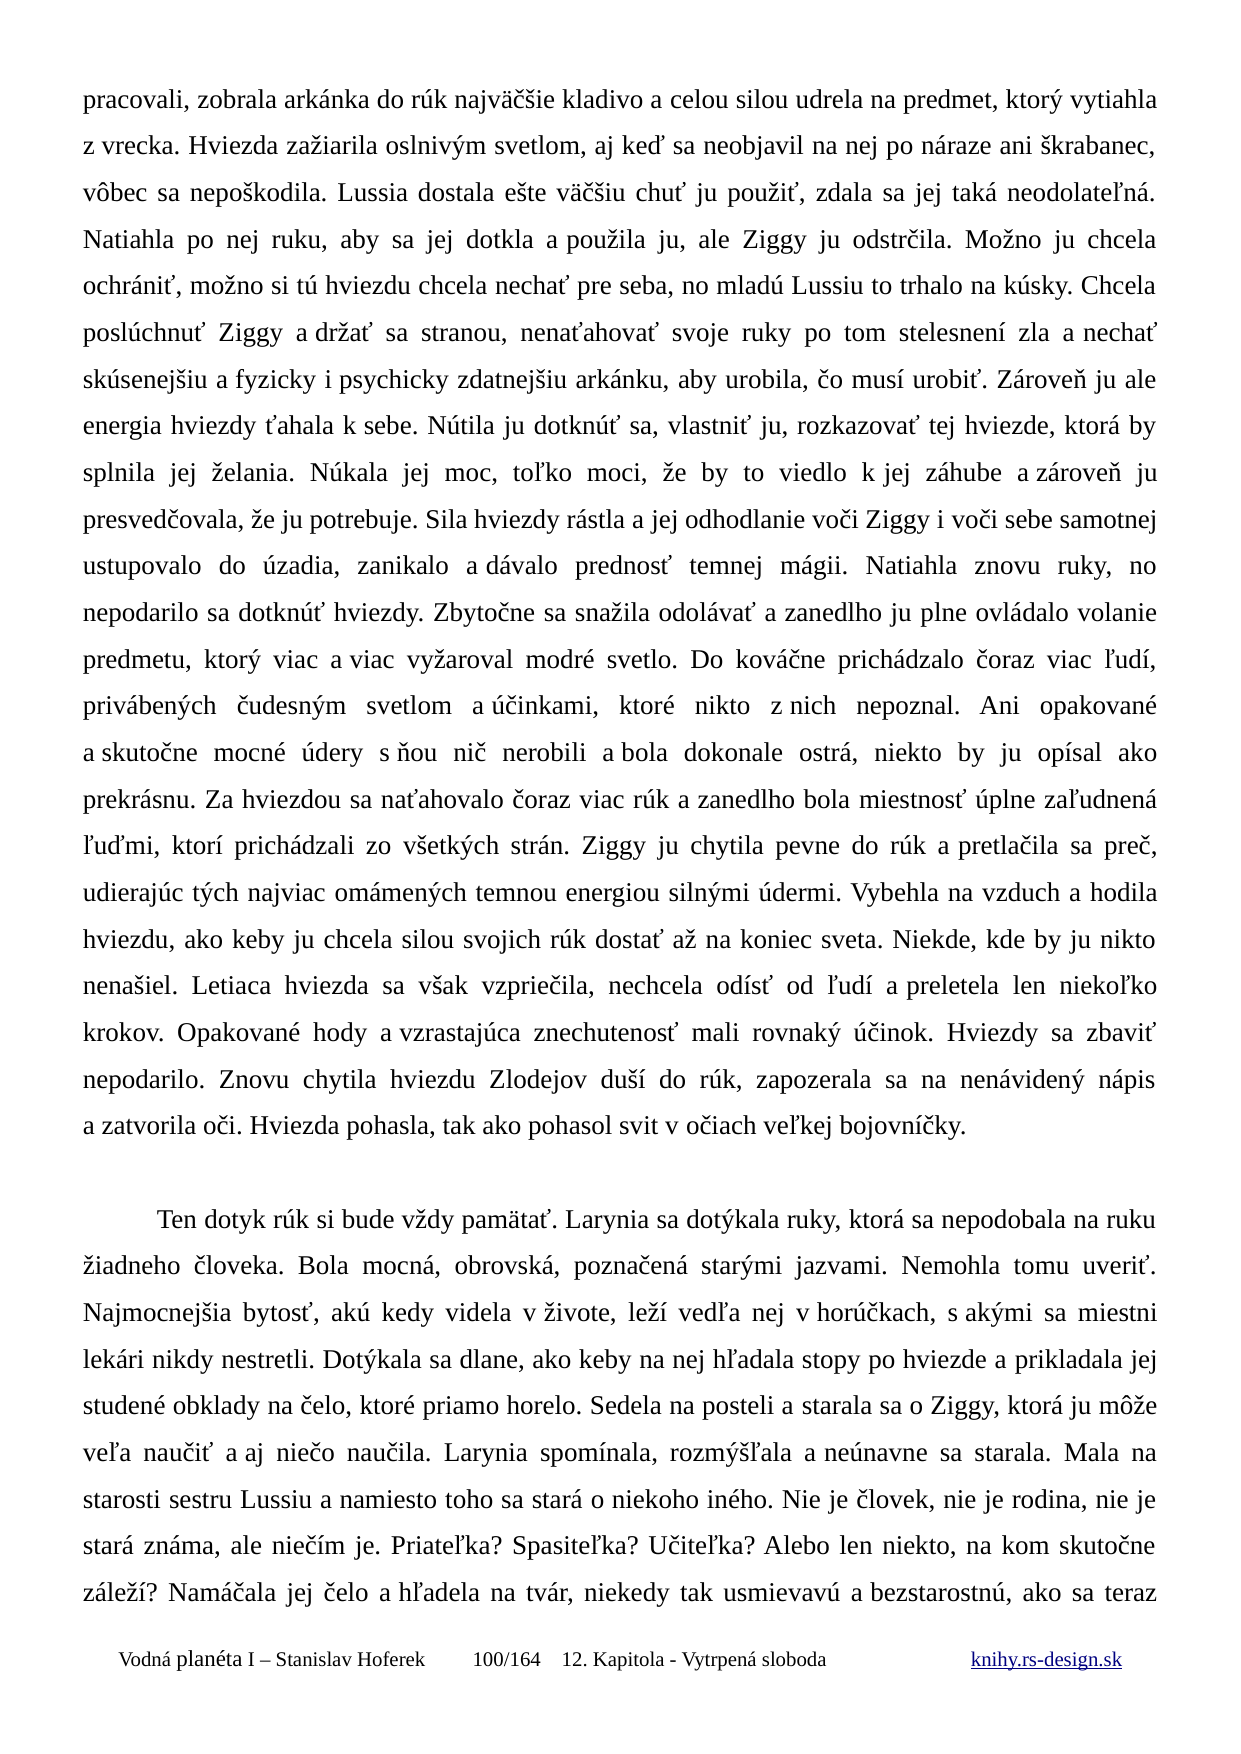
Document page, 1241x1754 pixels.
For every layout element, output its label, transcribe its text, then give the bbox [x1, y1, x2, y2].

text pracovali, zobrala arkánka do rúk najväčšie kladivo a celou silou udrela na predmet, ktorý vytiahla z vrecka. Hviezda zažiarila oslnivým svetlom, aj keď sa neobjavil na nej po náraze ani škrabanec, vôbec sa nepoškodila. Lussia dostala ešte väčšiu chuť ju použiť, zdala sa jej taká neodolateľná. Natiahla po nej ruku, aby sa jej dotkla a použila ju, ale Ziggy ju odstrčila. Možno ju chcela ochrániť, možno si tú hviezdu chcela nechať pre seba, no mladú Lussiu to trhalo na kúsky. Chcela poslúchnuť Ziggy a držať sa stranou, nenaťahovať svoje ruky po tom stelesnení zla a nechať skúsenejšiu a fyzicky i psychicky zdatnejšiu arkánku, aby urobila, čo musí urobiť. Zároveň ju ale energia hviezdy ťahala k sebe. Nútila ju dotknúť sa, vlastniť ju, rozkazovať tej hviezde, ktorá by splnila jej želania. Núkala jej moc, toľko moci, že by to viedlo k jej záhube a zároveň ju presvedčovala, že ju potrebuje. Sila hviezdy rástla a jej odhodlanie voči Ziggy i voči sebe samotnej ustupovalo do úzadia, zanikalo a dávalo prednosť temnej mágii. Natiahla znovu ruky, no nepodarilo sa dotknúť hviezdy. Zbytočne sa snažila odolávať a zanedlho ju plne ovládalo volanie predmetu, ktorý viac a viac vyžaroval modré svetlo. Do kováčne prichádzalo čoraz viac ľudí, privábených čudesným svetlom a účinkami, ktoré nikto z nich nepoznal. Ani opakované a skutočne mocné údery s ňou nič nerobili a bola dokonale ostrá, niekto by ju opísal ako prekrásnu. Za hviezdou sa naťahovalo čoraz viac rúk a zanedlho bola miestnosť úplne zaľudnená ľuďmi, ktorí prichádzali zo všetkých strán. Ziggy ju chytila pevne do rúk a pretlačila sa preč, udierajúc tých najviac omámených temnou energiou silnými údermi. Vybehla na vzduch a hodila hviezdu, ako keby ju chcela silou svojich rúk dostať až na koniec sveta. Niekde, kde by ju nikto nenašiel. Letiaca hviezda sa však vzpriečila, nechcela odísť od ľudí a preletela len niekoľko krokov. Opakované hody a vzrastajúca znechutenosť mali rovnaký účinok. Hviezdy sa zbaviť nepodarilo. Znovu chytila hviezdu Zlodejov duší do rúk, zapozerala sa na nenávidený nápis a zatvorila oči. Hviezda pohasla, tak ako pohasol svit v očiach veľkej bojovníčky. [83, 83, 1157, 1141]
text Ten dotyk rúk si bude vždy pamätať. Larynia sa dotýkala ruky, ktorá sa nepodobala na ruku žiadneho človeka. Bola mocná, obrovská, poznačená starými jazvami. Nemohla tomu uveriť. Najmocnejšia bytosť, akú kedy videla v živote, leží vedľa nej v horúčkach, s akými sa miestni lekári nikdy nestretli. Dotýkala sa dlane, ako keby na nej hľadala stopy po hviezde a prikladala jej studené obklady na čelo, ktoré priamo horelo. Sedela na posteli a starala sa o Ziggy, ktorá ju môže veľa naučiť a aj niečo naučila. Larynia spomínala, rozmýšľala a neúnavne sa starala. Mala na starosti sestru Lussiu a namiesto toho sa stará o niekoho iného. Nie je človek, nie je rodina, nie je stará známa, ale niečím je. Priateľka? Spasiteľka? Učiteľka? Alebo len niekto, na kom skutočne záleží? Namáčala jej čelo a hľadela na tvár, niekedy tak usmievavú a bezstarostnú, ako sa teraz [83, 1203, 1157, 1607]
